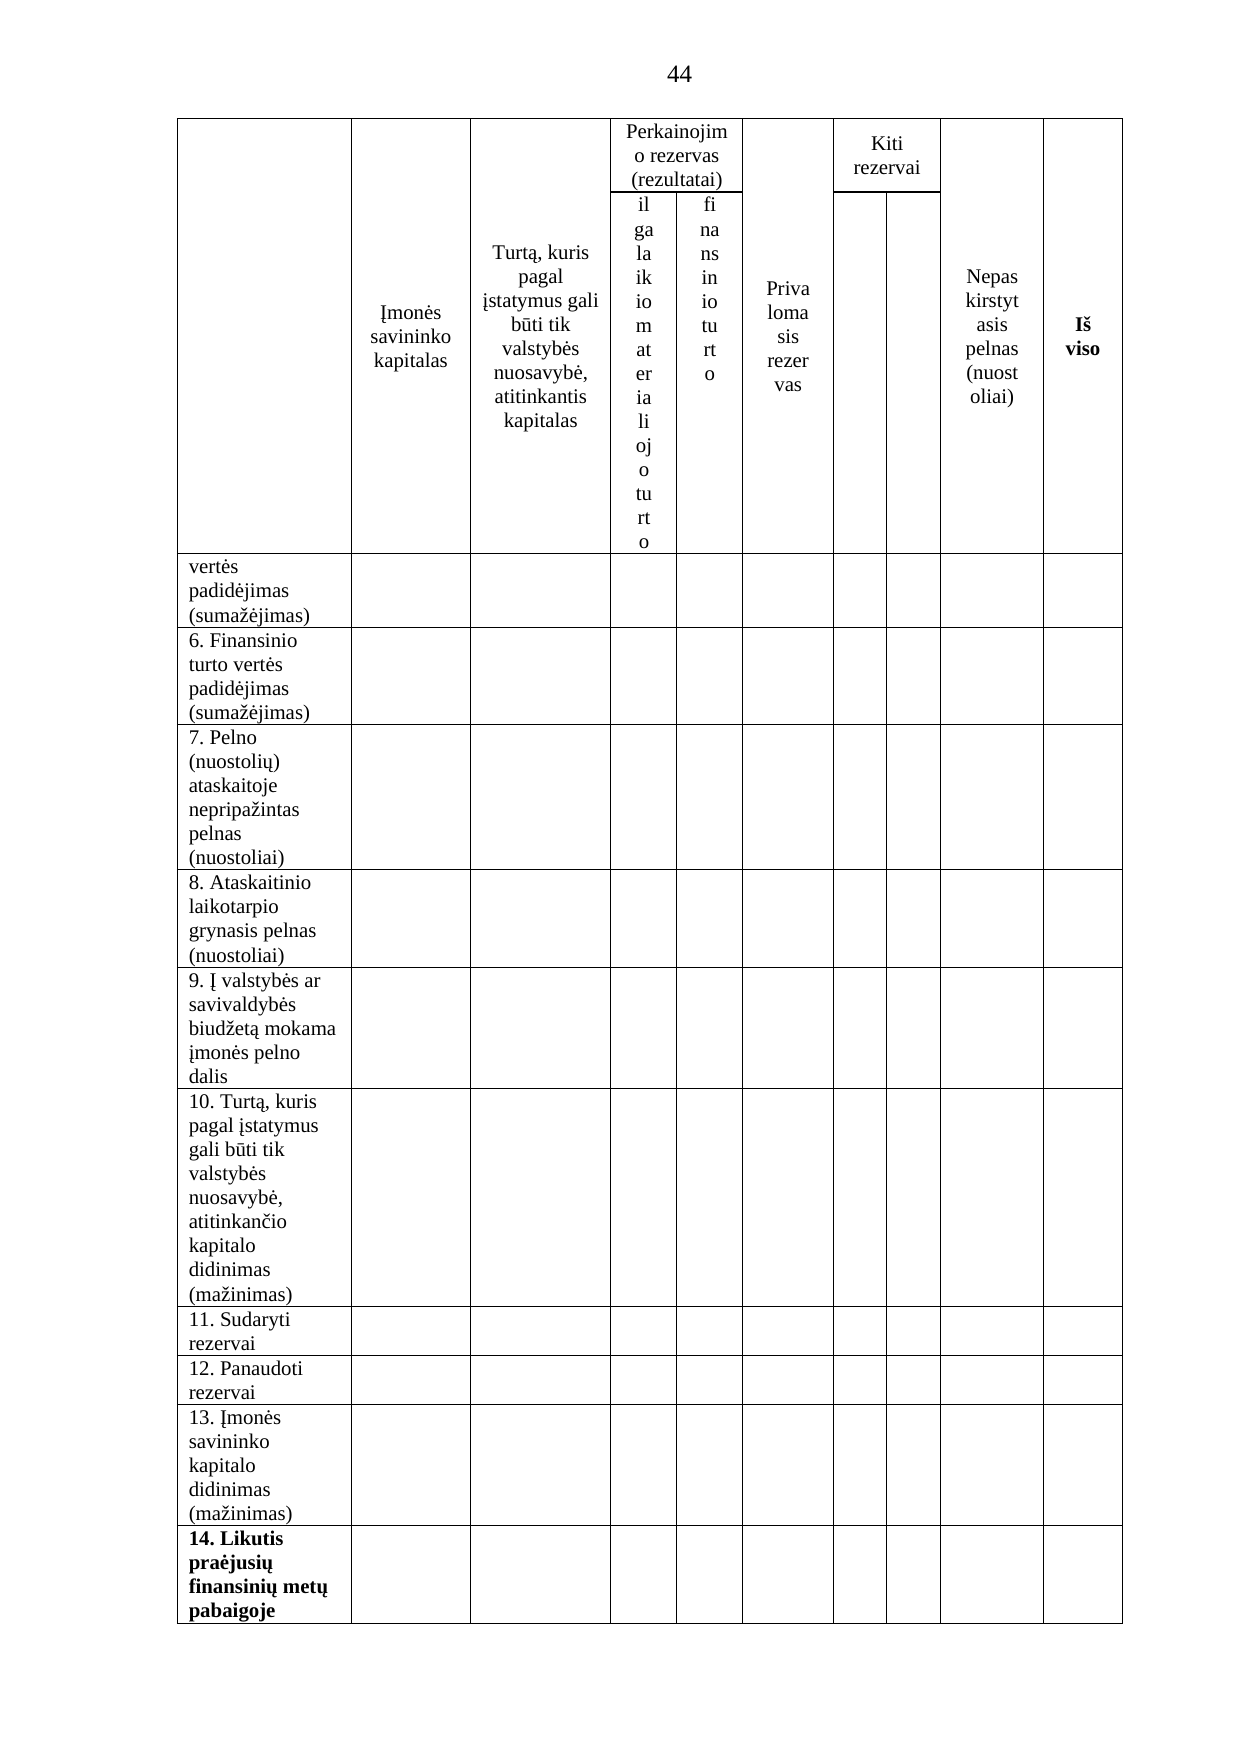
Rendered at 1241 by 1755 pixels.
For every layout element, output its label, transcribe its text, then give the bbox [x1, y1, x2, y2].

table_cell [471, 628, 610, 724]
table_header Iš viso [1044, 119, 1122, 553]
table_cell [611, 1356, 676, 1404]
table_header Kiti rezervai [834, 119, 940, 191]
table_cell 8. Ataskaitinio laikotarpio grynasis pelnas (nuostoliai) [178, 870, 351, 967]
table_cell [941, 968, 1043, 1088]
table_cell [743, 554, 833, 627]
table_cell [352, 1356, 470, 1404]
table_cell [677, 725, 742, 869]
table_cell [1044, 725, 1122, 869]
table_cell 10. Turtą, kuris pagal įstatymus gali būti tik valstybės nuosavybė, atitinkančio kapitalo didinimas (mažinimas) [178, 1089, 351, 1306]
table_cell [834, 1307, 886, 1355]
table_cell [834, 1089, 886, 1306]
table_cell [887, 1526, 940, 1622]
table_header Nepaskirstytasis pelnas (nuostoliai) [941, 119, 1043, 553]
table_cell [611, 1307, 676, 1355]
table_cell [941, 628, 1043, 724]
table_cell 12. Panaudoti rezervai [178, 1356, 351, 1404]
table_header Įmonės savininko kapitalas [352, 119, 470, 553]
table_cell ilgalaikio materialiojo turto [611, 193, 676, 553]
table_cell [352, 968, 470, 1088]
table_cell [887, 1356, 940, 1404]
table_cell [352, 1405, 470, 1525]
table_cell [352, 870, 470, 967]
table_cell [677, 1307, 742, 1355]
table_cell [1044, 1356, 1122, 1404]
table_cell [941, 554, 1043, 627]
table_header Perkainojimo rezervas (rezultatai) [611, 119, 742, 191]
table_cell [677, 1526, 742, 1622]
table_cell 14. Likutis praėjusių finansinių metų pabaigoje [178, 1526, 351, 1622]
table_cell [611, 1089, 676, 1306]
table_cell [834, 725, 886, 869]
table_cell [834, 628, 886, 724]
table_cell [941, 1526, 1043, 1622]
table_cell finansinio turto [677, 193, 742, 553]
table_cell [611, 554, 676, 627]
table_cell [1044, 1307, 1122, 1355]
table_cell [743, 968, 833, 1088]
table_cell [471, 725, 610, 869]
table_cell [834, 193, 886, 553]
table_cell [941, 1405, 1043, 1525]
table_cell [677, 870, 742, 967]
table_header [178, 119, 351, 553]
table_cell [1044, 968, 1122, 1088]
table_cell [471, 1089, 610, 1306]
table_cell [834, 554, 886, 627]
table_cell [677, 1405, 742, 1525]
table_cell [611, 968, 676, 1088]
table_cell [743, 1356, 833, 1404]
table_cell [611, 1405, 676, 1525]
table_cell [887, 628, 940, 724]
table_cell vertės padidėjimas (sumažėjimas) [178, 554, 351, 627]
table_cell [611, 870, 676, 967]
table_cell 7. Pelno (nuostolių) ataskaitoje nepripažintas pelnas (nuostoliai) [178, 725, 351, 869]
table_cell [352, 628, 470, 724]
table_cell [611, 1526, 676, 1622]
table_cell [941, 725, 1043, 869]
table_cell [1044, 870, 1122, 967]
table_cell 9. Į valstybės ar savivaldybės biudžetą mokama įmonės pelno dalis [178, 968, 351, 1088]
table_cell [471, 1307, 610, 1355]
table_cell [887, 1405, 940, 1525]
table_cell [743, 628, 833, 724]
table_cell [352, 1307, 470, 1355]
table_cell [352, 1526, 470, 1622]
table_cell [352, 725, 470, 869]
table_cell [743, 1405, 833, 1525]
table_cell 11. Sudaryti rezervai [178, 1307, 351, 1355]
table_cell 6. Finansinio turto vertės padidėjimas (sumažėjimas) [178, 628, 351, 724]
table_cell 13. Įmonės savininko kapitalo didinimas (mažinimas) [178, 1405, 351, 1525]
table_cell [941, 1356, 1043, 1404]
table_cell [887, 1307, 940, 1355]
table_cell [1044, 1405, 1122, 1525]
table_cell [887, 554, 940, 627]
table_header Turtą, kuris pagal įstatymus gali būti tik valstybės nuosavybė, atitinkantis kapitalas [471, 119, 610, 553]
table_cell [1044, 628, 1122, 724]
table_cell [887, 1089, 940, 1306]
table_cell [471, 1405, 610, 1525]
table_header Privalomasis rezervas [743, 119, 833, 553]
table_cell [834, 968, 886, 1088]
table_cell [1044, 1089, 1122, 1306]
table_cell [941, 1089, 1043, 1306]
table_cell [471, 870, 610, 967]
table_cell [887, 968, 940, 1088]
table_cell [887, 725, 940, 869]
table_cell [677, 554, 742, 627]
table_cell [611, 628, 676, 724]
table_cell [1044, 554, 1122, 627]
table_cell [834, 1526, 886, 1622]
table_cell [887, 193, 940, 553]
table_cell [677, 968, 742, 1088]
table_cell [611, 725, 676, 869]
table_cell [834, 870, 886, 967]
table_cell [941, 1307, 1043, 1355]
table_cell [677, 1089, 742, 1306]
table_cell [1044, 1526, 1122, 1622]
table_cell [743, 870, 833, 967]
table_cell [834, 1356, 886, 1404]
table_cell [352, 1089, 470, 1306]
table_cell [677, 1356, 742, 1404]
table_cell [677, 628, 742, 724]
table_cell [743, 725, 833, 869]
table_cell [941, 870, 1043, 967]
table_cell [743, 1307, 833, 1355]
table_cell [471, 1356, 610, 1404]
table_cell [471, 968, 610, 1088]
table_cell [834, 1405, 886, 1525]
table_cell [887, 870, 940, 967]
table_cell [471, 554, 610, 627]
table_cell [743, 1089, 833, 1306]
table_cell [471, 1526, 610, 1622]
table_cell [352, 554, 470, 627]
table_cell [743, 1526, 833, 1622]
